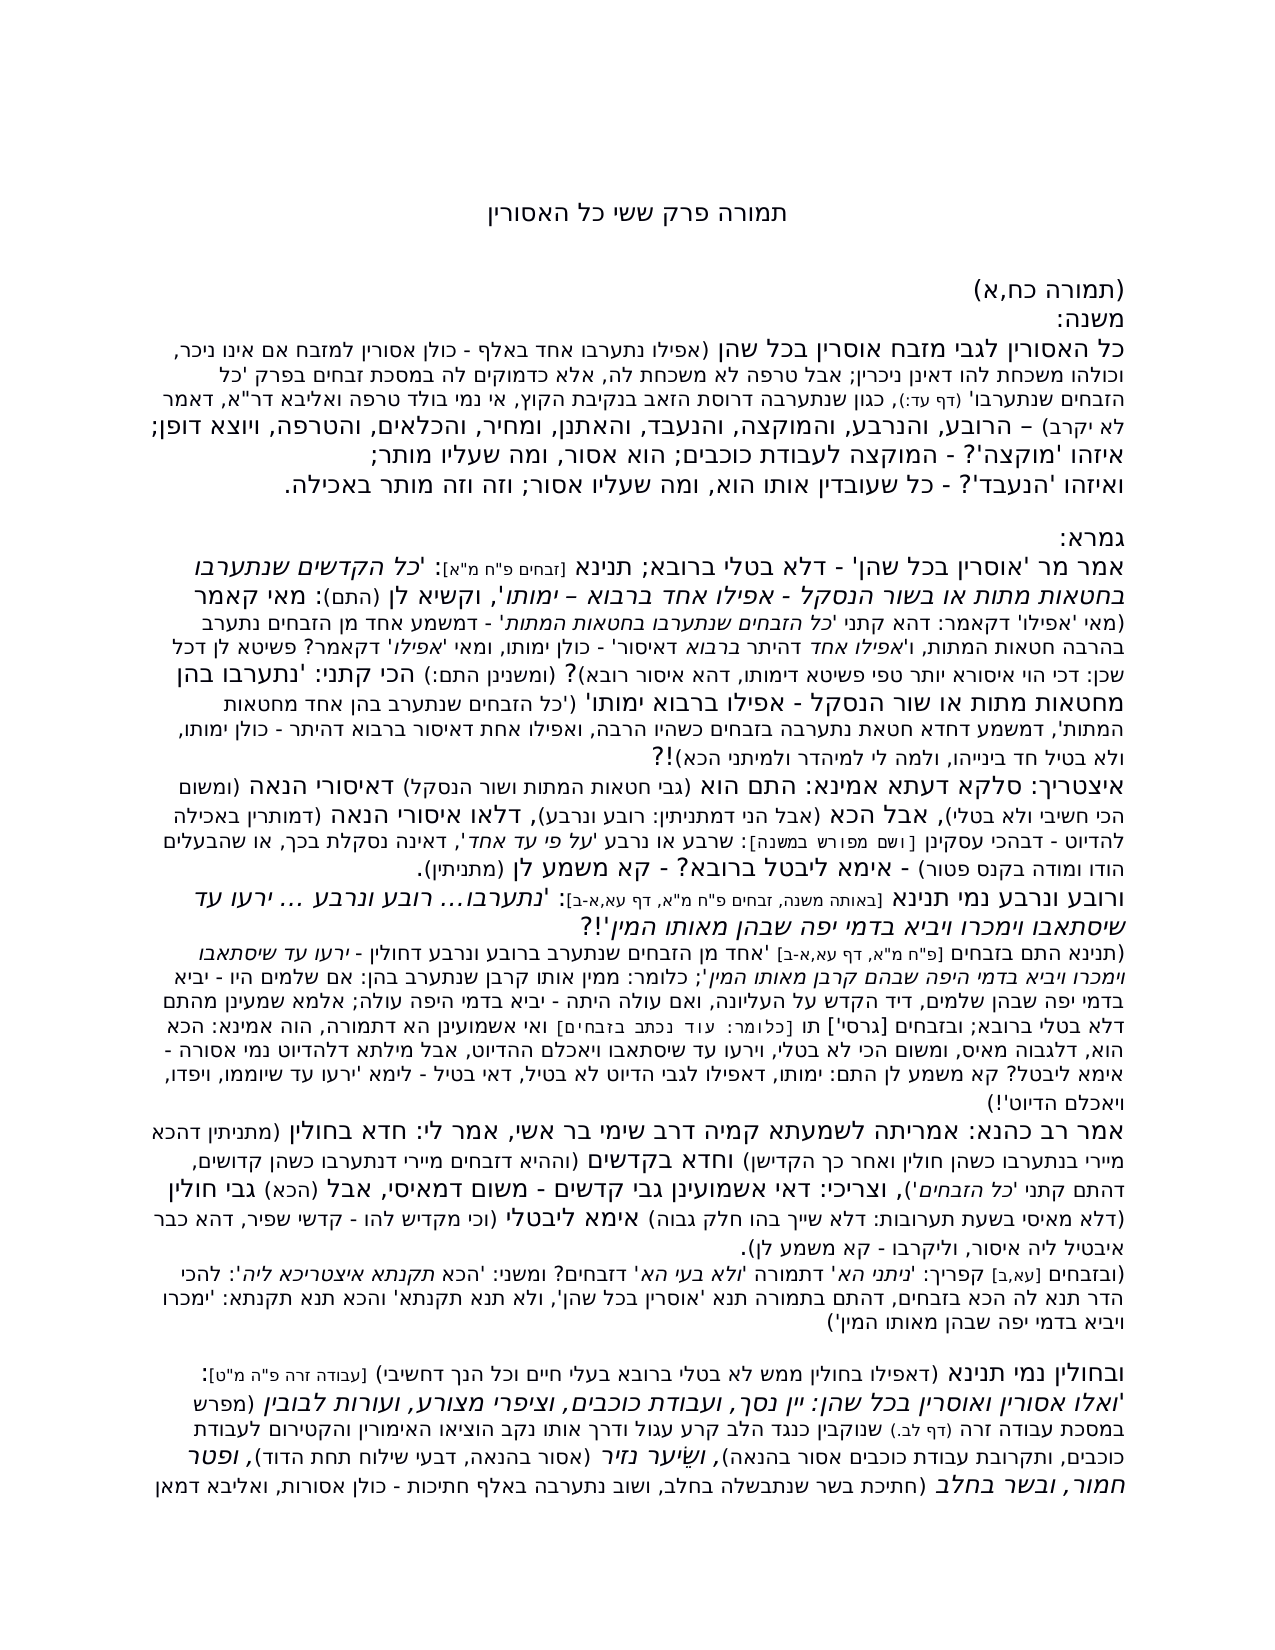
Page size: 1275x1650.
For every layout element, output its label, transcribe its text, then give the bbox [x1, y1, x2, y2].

text (ובזבחים [עא,ב] קפריך: 'ניתני הא' דתמורה 'ולא בעי הא' דזבחים? ומשני: 'הכא תקנתא איצטריכא ליה': להכי הדר תנא לה הכא בזבחים, דהתם בתמורה תנא 'אוסרין בכל שהן', ולא תנא תקנתא' והכא תנא תקנתא: 'ימכרו ויביא בדמי יפה שבהן מאותו המין') [150, 1262, 1125, 1334]
text (תנינא התם בזבחים [פ"ח מ"א, דף עא,א-ב] 'אחד מן הזבחים שנתערב ברובע ונרבע דחולין - ירעו עד שיסתאבו וימכרו ויביא בדמי היפה שבהם קרבן מאותו המין'; כלומר: ממין אותו קרבן שנתערב בהן: אם שלמים היו - יביא בדמי יפה שבהן שלמים, דיד הקדש על העליונה, ואם עולה היתה - יביא בדמי היפה עולה; אלמא שמעינן מהתם דלא בטלי ברובא; ובזבחים [גרסי'] תו [כלומר: עוד נכתב בזבחים] ואי אשמועינן הא דתמורה, הוה אמינא: הכא הוא, דלגבוה מאיס, ומשום הכי לא בטלי, וירעו עד שיסתאבו ויאכלם ההדיוט, אבל מילתא דלהדיוט נמי אסורה - אימא ליבטל? קא משמע לן התם: ימותו, דאפילו לגבי הדיוט לא בטיל, דאי בטיל - לימא 'ירעו עד שיוממו, ויפדו, ויאכלם הדיוט'!) [150, 941, 1125, 1116]
text אמר רב כהנא: אמריתה לשמעתא קמיה דרב שימי בר אשי, אמר לי: חדא בחולין (מתניתין דהכא מיירי בנתערבו כשהן חולין ואחר כך הקדישן) וחדא בקדשים (וההיא דזבחים מיירי דנתערבו כשהן קדושים, דהתם קתני 'כל הזבחים'), וצריכי: דאי אשמועינן גבי קדשים - משום דמאיסי, אבל (הכא) גבי חולין (דלא מאיסי בשעת תערובות: דלא שייך בהו חלק גבוה) אימא ליבטלי (וכי מקדיש להו - קדשי שפיר, דהא כבר איבטיל ליה איסור, וליקרבו - קא משמע לן). [150, 1116, 1125, 1262]
text ובחולין נמי תנינא (דאפילו בחולין ממש לא בטלי ברובא בעלי חיים וכל הנך דחשיבי) [עבודה זרה פ"ה מ"ט]: 'ואלו אסורין ואוסרין בכל שהן: יין נסך, ועבודת כוכבים, וציפרי מצורע, ועורות לבובין (מפרש במסכת עבודה זרה (דף לב.) שנוקבין כנגד הלב קרע עגול ודרך אותו נקב הוציאו האימורין והקטירום לעבודת כוכבים, ותקרובת עבודת כוכבים אסור בהנאה), ושֵׂיער נזיר (אסור בהנאה, דבעי שילוח תחת הדוד), ופטר חמור, ובשר בחלב (חתיכת בשר שנתבשלה בחלב, ושוב נתערבה באלף חתיכות - כולן אסורות, ואליבא דמאן [150, 1359, 1125, 1499]
text ואיזהו 'הנעבד'? - כל שעובדין אותו הוא, ומה שעליו אסור; וזה וזה מותר באכילה. [150, 470, 1125, 499]
text ורובע ונרבע נמי תנינא [באותה משנה, זבחים פ"ח מ"א, דף עא,א-ב]: 'נתערבו… רובע ונרבע … ירעו עד שיסתאבו וימכרו ויביא בדמי יפה שבהן מאותו המין'!? [150, 883, 1125, 941]
text משנה: [150, 304, 1125, 334]
text איצטריך: סלקא דעתא אמינא: התם הוא (גבי חטאות המתות ושור הנסקל) דאיסורי הנאה (ומשום הכי חשיבי ולא בטלי), אבל הכא (אבל הני דמתניתין: רובע ונרבע), דלאו איסורי הנאה (דמותרין באכילה להדיוט - דבהכי עסקינן [ושם מפורש במשנה]: שרבע או נרבע 'על פי עד אחד', דאינה נסקלת בכך, או שהבעלים הודו ומודה בקנס פטור) - אימא ליבטל ברובא? - קא משמע לן (מתניתין). [150, 771, 1125, 883]
text כל האסורין לגבי מזבח אוסרין בכל שהן (אפילו נתערבו אחד באלף - כולן אסורין למזבח אם אינו ניכר, וכולהו משכחת להו דאינן ניכרין; אבל טרפה לא משכחת לה, אלא כדמוקים לה במסכת זבחים בפרק 'כל הזבחים שנתערבו' (דף עד:), כגון שנתערבה דרוסת הזאב בנקיבת הקוץ, אי נמי בולד טרפה ואליבא דר"א, דאמר לא יקרב) – הרובע, והנרבע, והמוקצה, והנעבד, והאתנן, ומחיר, והכלאים, והטרפה, ויוצא דופן; [150, 334, 1125, 441]
text גמרא: [150, 523, 1125, 552]
text תמורה פרק ששי כל האסורין [150, 198, 1125, 227]
text אמר מר 'אוסרין בכל שהן' - דלא בטלי ברובא; תנינא [זבחים פ"ח מ"א]: 'כל הקדשים שנתערבו בחטאות מתות או בשור הנסקל - אפילו אחד ברבוא – ימותו', וקשיא לן (התם): מאי קאמר (מאי 'אפילו' דקאמר: דהא קתני 'כל הזבחים שנתערבו בחטאות המתות' - דמשמע אחד מן הזבחים נתערב בהרבה חטאות המתות, ו'אפילו אחד דהיתר ברבוא דאיסור' - כולן ימותו, ומאי 'אפילו' דקאמר? פשיטא לן דכל שכן: דכי הוי איסורא יותר טפי פשיטא דימותו, דהא איסור רובא)? (ומשנינן התם:) הכי קתני: 'נתערבו בהן מחטאות מתות או שור הנסקל - אפילו ברבוא ימותו' ('כל הזבחים שנתערב בהן אחד מחטאות המתות', דמשמע דחדא חטאת נתערבה בזבחים כשהיו הרבה, ואפילו אחת דאיסור ברבוא דהיתר - כולן ימותו, ולא בטיל חד בינייהו, ולמה לי למיהדר ולמיתני הכא)!? [150, 552, 1125, 771]
text (תמורה כח,א) [150, 275, 1125, 304]
text איזהו 'מוקצה'? - המוקצה לעבודת כוכבים; הוא אסור, ומה שעליו מותר; [150, 441, 1125, 470]
